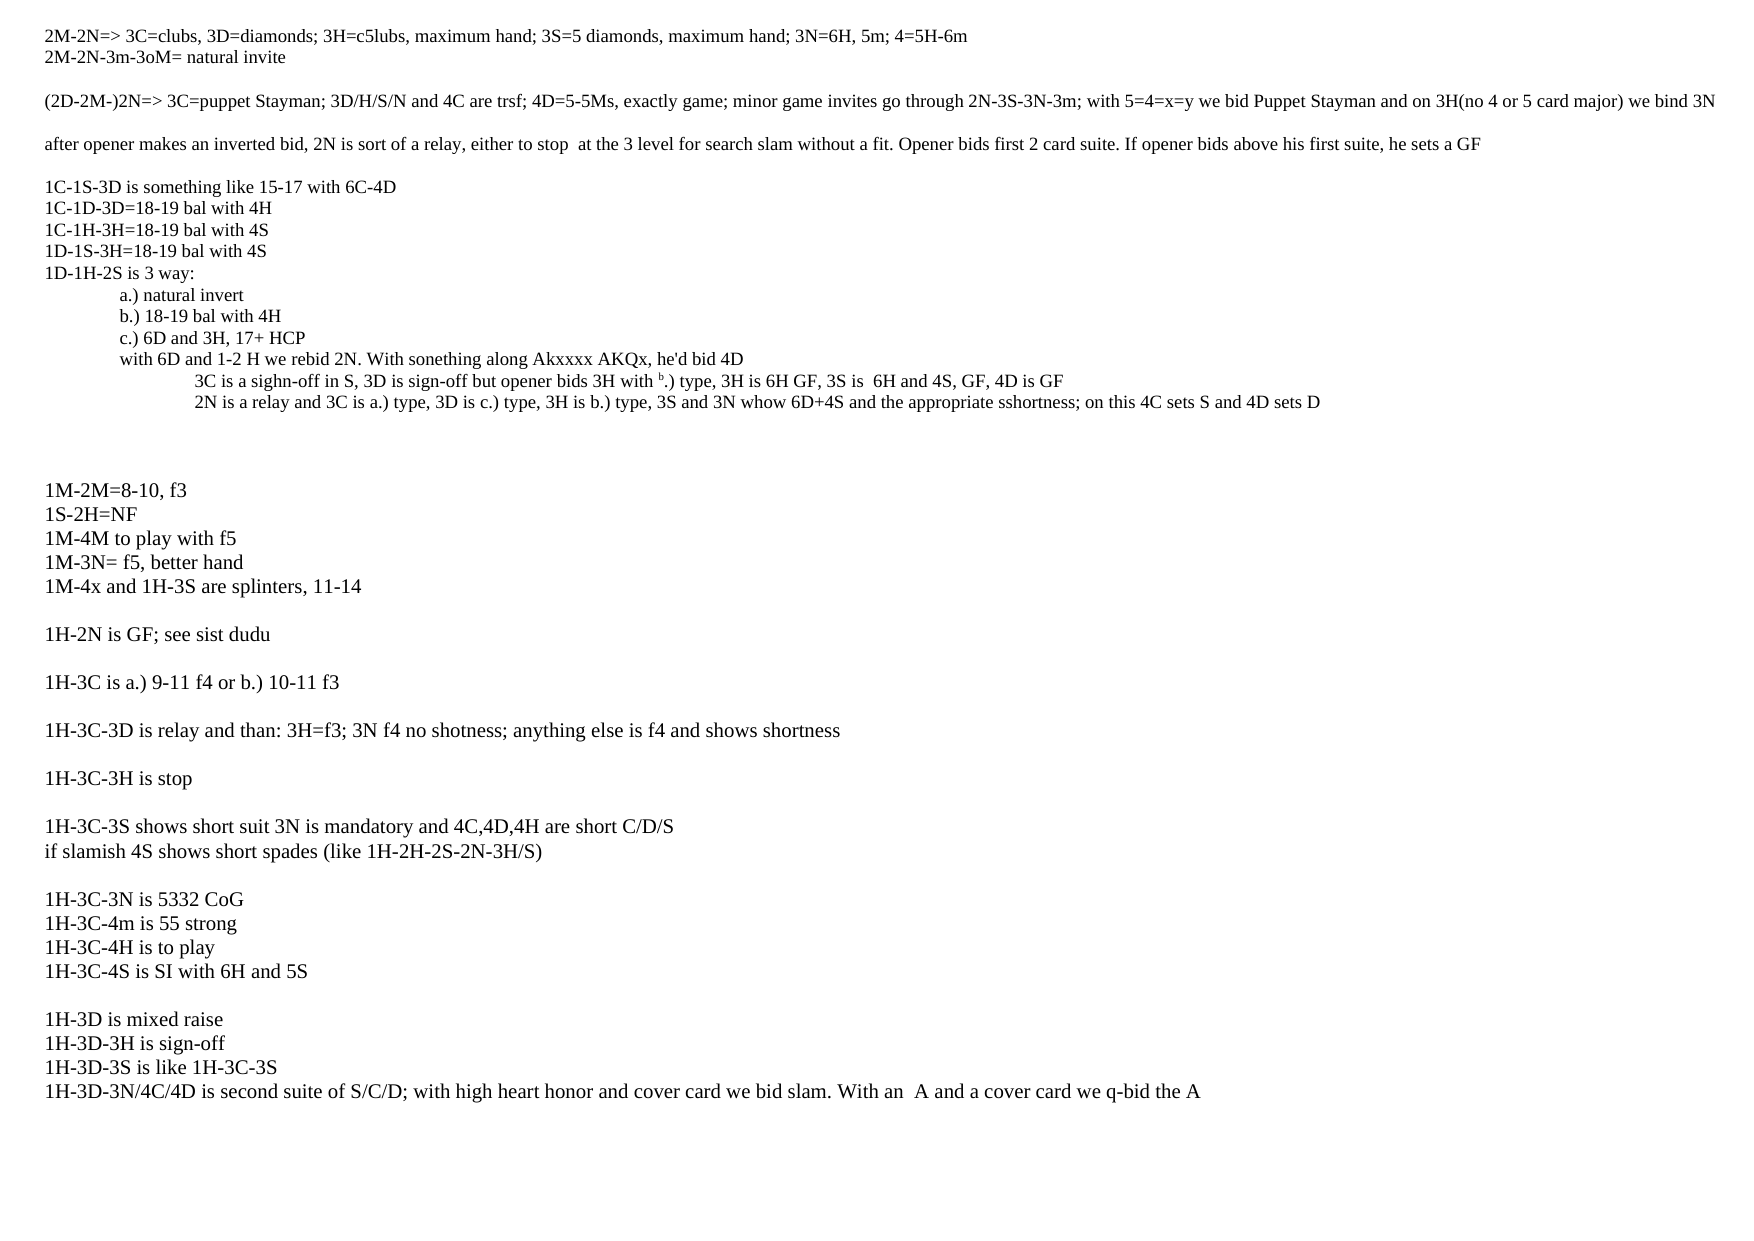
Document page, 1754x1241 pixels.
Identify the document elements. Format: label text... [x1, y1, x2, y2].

text 1H-3D-3S is like 1H-3C-3S [44, 1055, 1728, 1079]
text 1M-4x and 1H-3S are splinters, 11-14 [44, 574, 1728, 598]
text 2M-2N=> 3C=clubs, 3D=diamonds; 3H=c5lubs, maximum hand; 3S=5 diamonds, maximum hand; 3N=6H, 5m; 4=5H-6m [44, 25, 1728, 46]
text 1H-3C-3H is stop [44, 766, 1728, 790]
text 1H-3C-4m is 55 strong [44, 911, 1728, 935]
text c.) 6D and 3H, 17+ HCP [44, 327, 1728, 348]
text b.) 18-19 bal with 4H [44, 305, 1728, 327]
text 1D-1S-3H=18-19 bal with 4S [44, 240, 1728, 262]
text 1H-3C is a.) 9-11 f4 or b.) 10-11 f3 [44, 670, 1728, 694]
text 1H-3D-3H is sign-off [44, 1031, 1728, 1055]
text 1H-3D-3N/4C/4D is second suite of S/C/D; with high heart honor and cover card we bid slam. With an A and a cover card we q-bid the A [44, 1079, 1728, 1103]
text 1H-3C-4S is SI with 6H and 5S [44, 959, 1728, 983]
text 1S-2H=NF [44, 502, 1728, 526]
text 1M-4M to play with f5 [44, 526, 1728, 550]
text after opener makes an inverted bid, 2N is sort of a relay, either to stop at the 3 level for search slam without a fit. Opener bids first 2 card suite. If opener bids above his first suite, he sets a GF [44, 133, 1728, 154]
text 3C is a sighn-off in S, 3D is sign-off but opener bids 3H with b.) type, 3H is 6H GF, 3S is 6H and 4S, GF, 4D is GF [44, 370, 1728, 391]
text 1C-1S-3D is something like 15-17 with 6C-4D [44, 176, 1728, 197]
text 1M-2M=8-10, f3 [44, 478, 1728, 502]
text 1M-3N= f5, better hand [44, 550, 1728, 574]
text 1H-3C-4H is to play [44, 935, 1728, 959]
text if slamish 4S shows short spades (like 1H-2H-2S-2N-3H/S) [44, 838, 1728, 863]
text with 6D and 1-2 H we rebid 2N. With sonething along Akxxxx AKQx, he'd bid 4D [44, 348, 1728, 370]
text 1D-1H-2S is 3 way: [44, 262, 1728, 283]
text a.) natural invert [44, 283, 1728, 305]
text (2D-2M-)2N=> 3C=puppet Stayman; 3D/H/S/N and 4C are trsf; 4D=5-5Ms, exactly game; minor game invites go through 2N-3S-3N-3m; with 5=4=x=y we bid Puppet Stayman and on 3H(no 4 or 5 card major) we bind 3N [44, 89, 1728, 111]
text 1H-3C-3S shows short suit 3N is mandatory and 4C,4D,4H are short C/D/S [44, 814, 1728, 838]
text 1H-3C-3N is 5332 CoG [44, 887, 1728, 911]
text 1H-2N is GF; see sist dudu [44, 622, 1728, 646]
text 2N is a relay and 3C is a.) type, 3D is c.) type, 3H is b.) type, 3S and 3N whow 6D+4S and the appropriate sshortness; on this 4C sets S and 4D sets D [44, 391, 1728, 413]
text 1C-1H-3H=18-19 bal with 4S [44, 219, 1728, 240]
text 1H-3D is mixed raise [44, 1007, 1728, 1031]
text 1C-1D-3D=18-19 bal with 4H [44, 197, 1728, 219]
text 1H-3C-3D is relay and than: 3H=f3; 3N f4 no shotness; anything else is f4 and shows shortness [44, 718, 1728, 742]
text 2M-2N-3m-3oM= natural invite [44, 46, 1728, 68]
